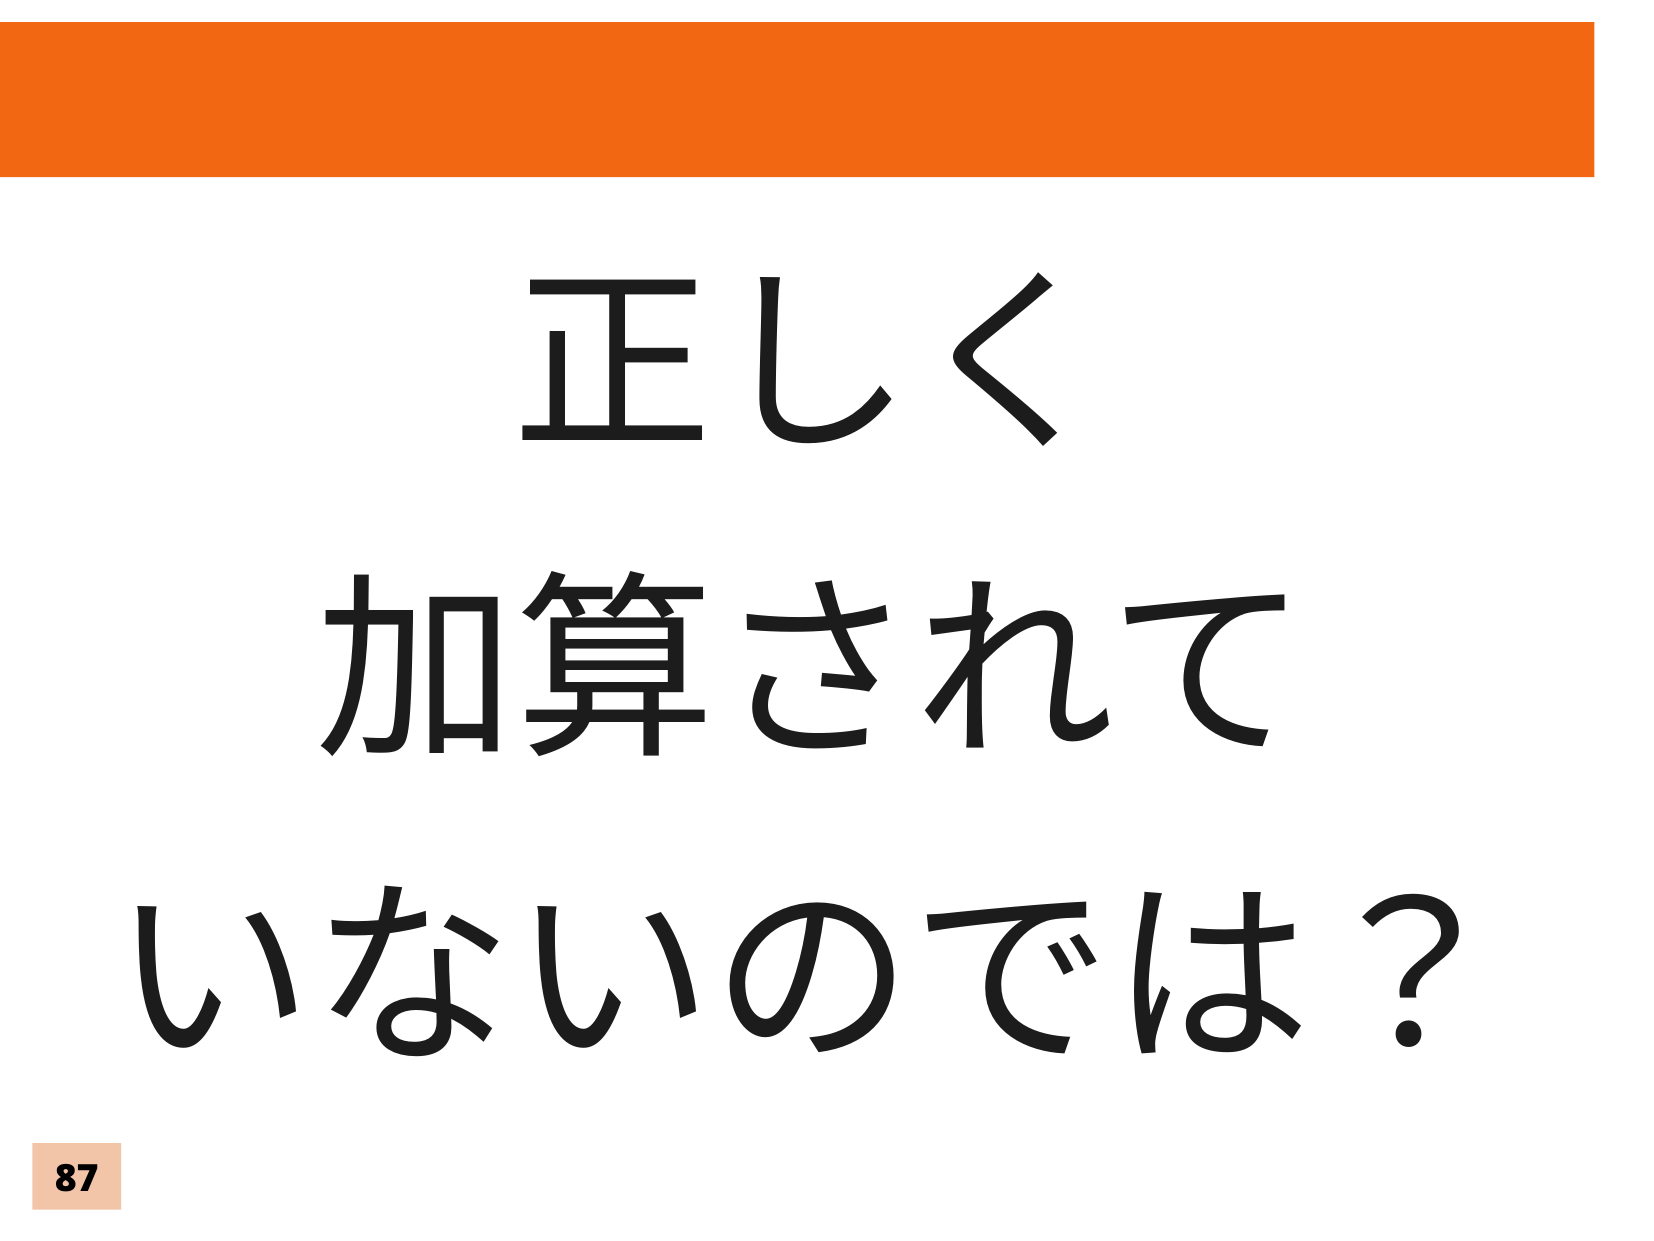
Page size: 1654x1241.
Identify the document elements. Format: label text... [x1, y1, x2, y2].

list 正しく 加算されて いないのでは？ [59, 201, 1565, 1105]
